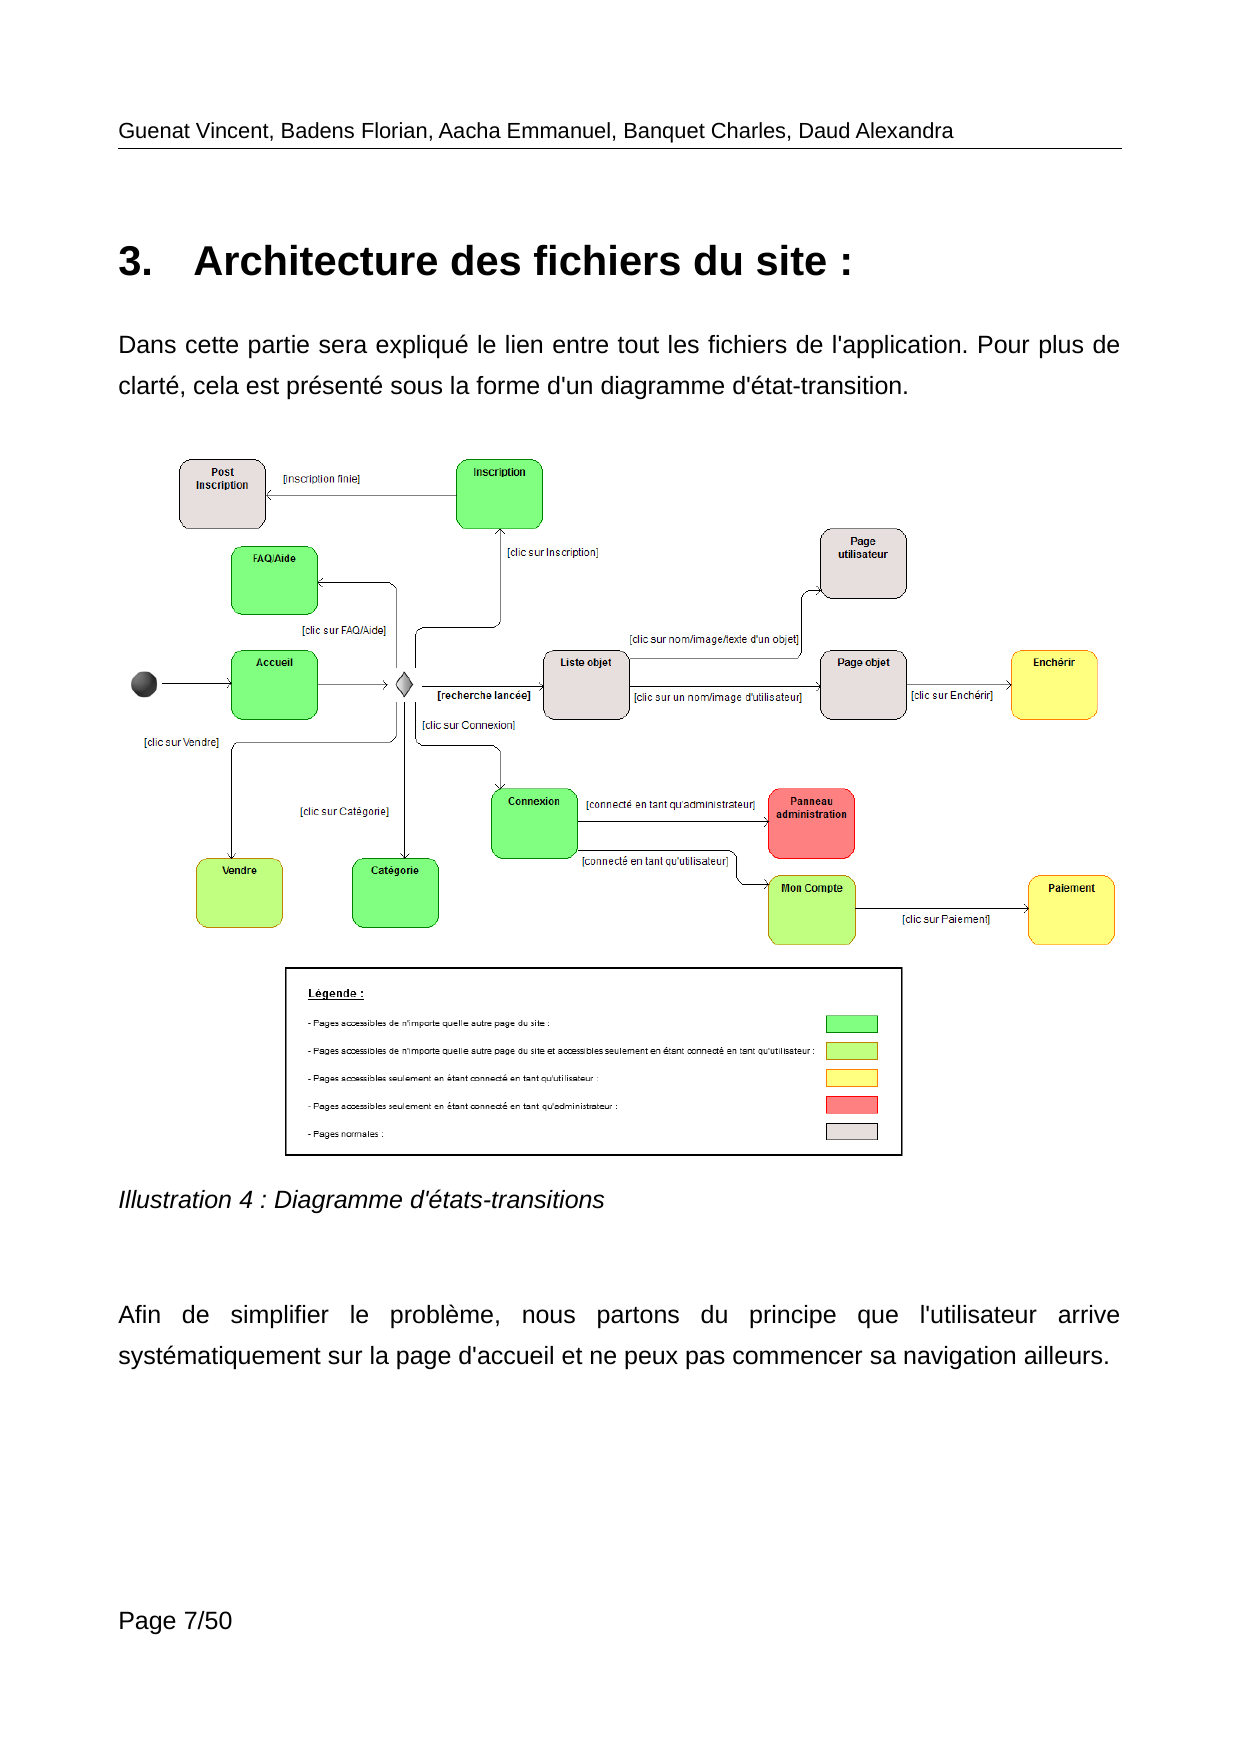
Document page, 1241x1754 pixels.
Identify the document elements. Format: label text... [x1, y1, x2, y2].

text Afin de simplifier le problème, nous partons du principe que l'utilisateur arrive systématiquement sur la page d'accueil et ne peux pas commencer sa navigation ailleurs. [118, 1290, 1122, 1373]
picture [118, 450, 1123, 1185]
subtitle Architecture des fichiers du site : [118, 236, 1122, 284]
text Dans cette partie sera expliqué le lien entre tout les fichiers de l'application. Pour plus de clarté, cela est présenté sous la forme d'un diagramme d'état-transition. [118, 320, 1122, 403]
text Illustration 4 : Diagramme d'états-transitions [118, 1185, 1122, 1213]
